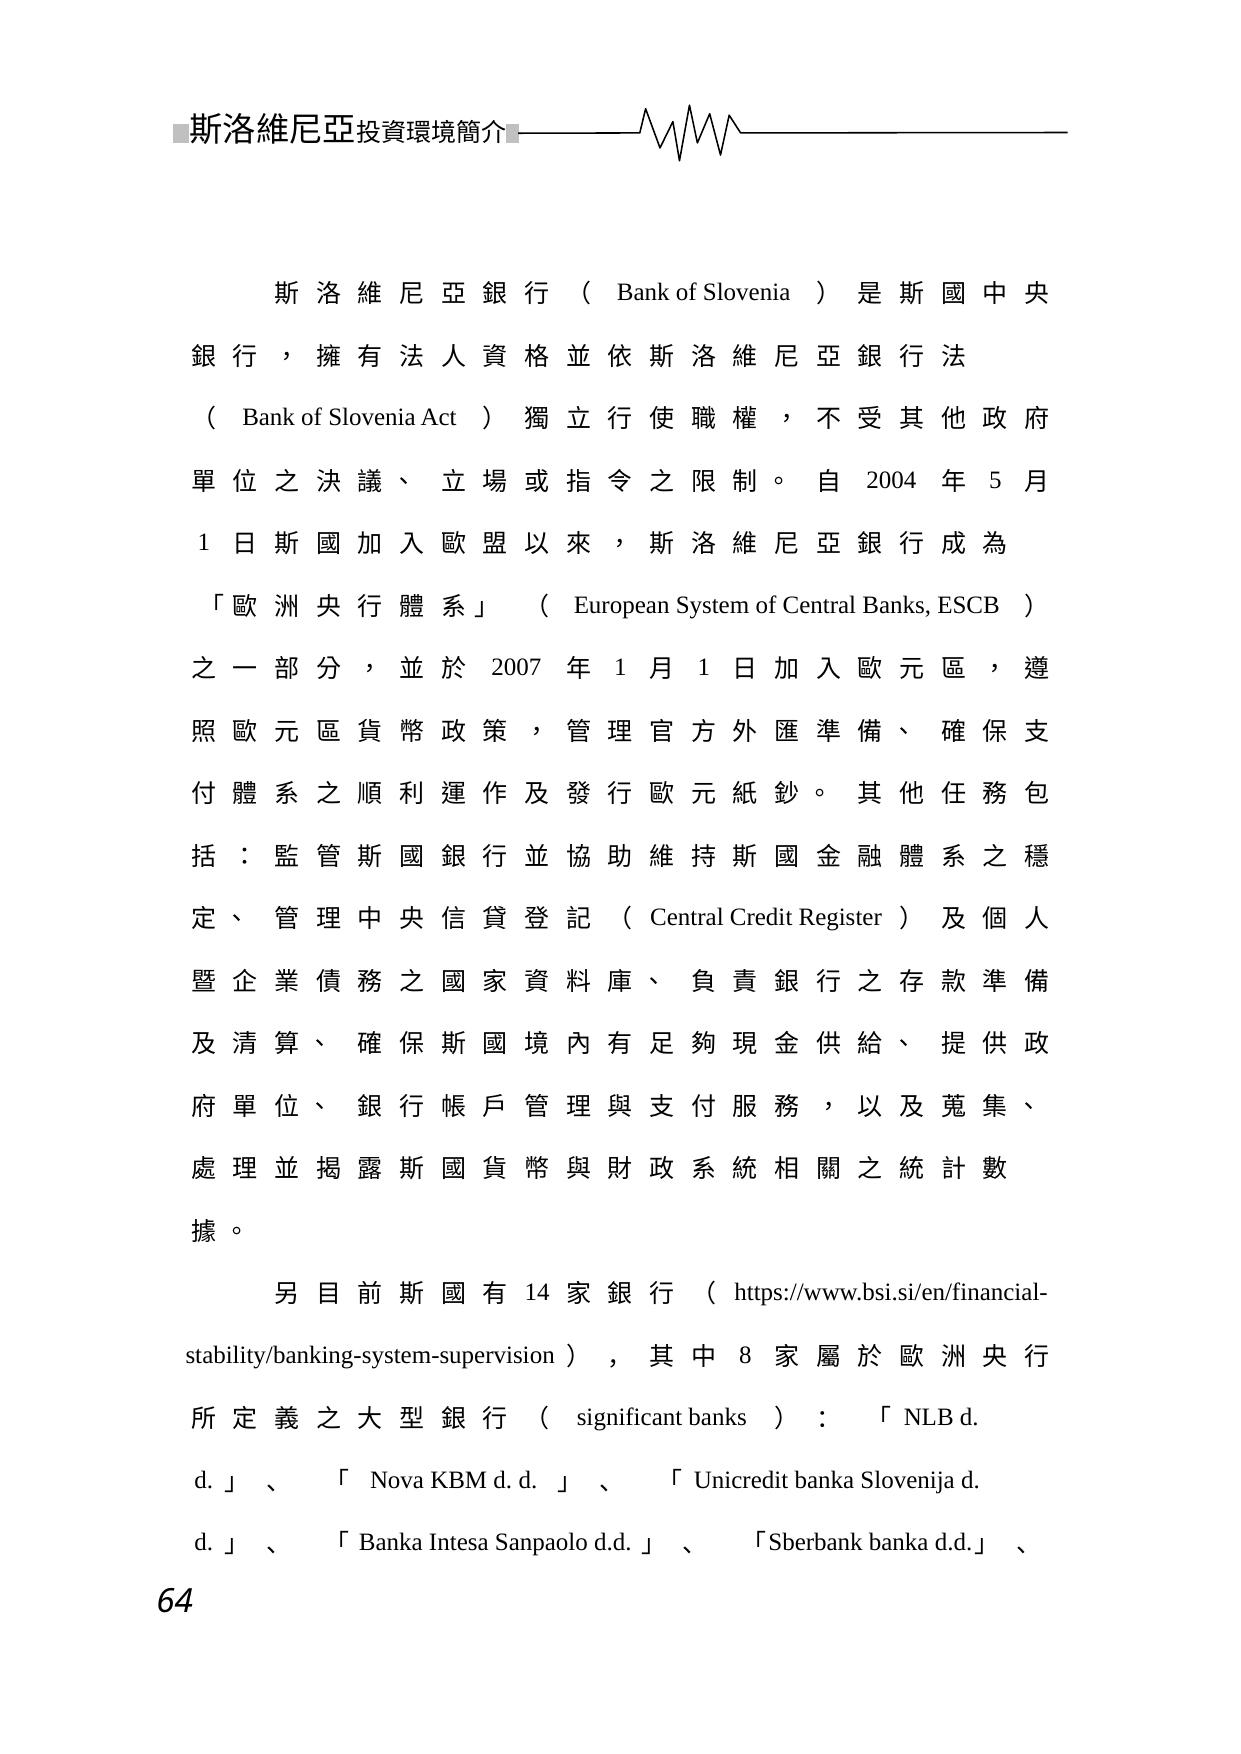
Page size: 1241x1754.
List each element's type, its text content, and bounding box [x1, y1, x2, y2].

text 另目前斯國有14家銀行（https://www.bsi.si/en/financial-stability/banking-system-supervision），其中8家屬於歐洲央行所定義之大型銀行（significant banks）：「NLB d. d.」、「Nova KBM d. d.」、「Unicredit banka Slovenija d. d.」、「Banka Intesa Sanpaolo d.d.」、「Sberbank banka d.d.」、 [183, 1250, 1058, 1563]
text 斯洛維尼亞銀行（Bank of Slovenia）是斯國中央銀行，擁有法人資格並依斯洛維尼亞銀行法（Bank of Slovenia Act）獨立行使職權，不受其他政府單位之決議、立場或指令之限制。自2004年5月1日斯國加入歐盟以來，斯洛維尼亞銀行成為「歐洲央行體系」（European System of Central Banks, ESCB）之一部分，並於2007年1月1日加入歐元區，遵照歐元區貨幣政策，管理官方外匯準備、確保支付體系之順利運作及發行歐元紙鈔。其他任務包括：監管斯國銀行並協助維持斯國金融體系之穩定、管理中央信貸登記（Central Credit Register）及個人暨企業債務之國家資料庫、負責銀行之存款準備及清算、確保斯國境內有足夠現金供給、提供政府單位、銀行帳戶管理與支付服務，以及蒐集、處理並揭露斯國貨幣與財政系統相關之統計數據。 [183, 250, 1058, 1250]
